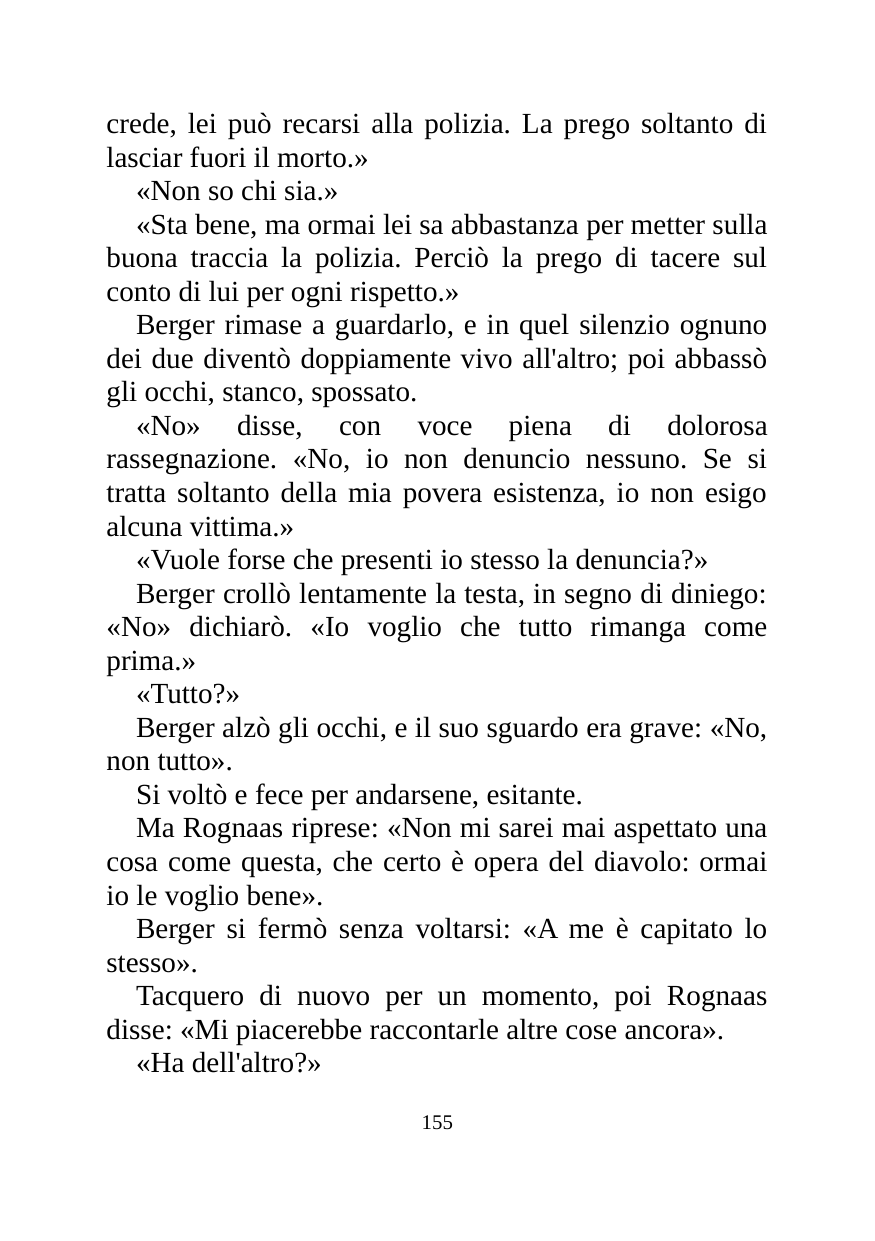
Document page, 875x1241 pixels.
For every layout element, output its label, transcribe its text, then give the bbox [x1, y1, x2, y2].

text «Non so chi sia.» [106, 173, 768, 207]
text Berger si fermò senza voltarsi: «A me è capitato lo stesso». [106, 911, 768, 978]
text Berger alzò gli occhi, e il suo sguardo era grave: «No, non tutto». [106, 710, 768, 777]
text Si voltò e fece per andarsene, esitante. [106, 777, 768, 811]
text «No» disse, con voce piena di dolorosa rassegnazione. «No, io non denuncio nessuno. Se si tratta soltanto della mia povera esistenza, io non esigo alcuna vittima.» [106, 408, 768, 542]
text «Sta bene, ma ormai lei sa abbastanza per metter sulla buona traccia la polizia. Perciò la prego di tacere sul conto di lui per ogni rispetto.» [106, 207, 768, 307]
text Tacquero di nuovo per un momento, poi Rognaas disse: «Mi piacerebbe raccontarle altre cose ancora». [106, 978, 768, 1045]
text «Vuole forse che presenti io stesso la denuncia?» [106, 542, 768, 576]
text Berger crollò lentamente la testa, in segno di diniego: «No» dichiarò. «Io voglio che tutto rimanga come prima.» [106, 576, 768, 676]
text «Tutto?» [106, 676, 768, 710]
text crede, lei può recarsi alla polizia. La prego soltanto di lasciar fuori il morto.» [106, 106, 768, 173]
text «Ha dell'altro?» [106, 1045, 768, 1079]
text Ma Rognaas riprese: «Non mi sarei mai aspettato una cosa come questa, che certo è opera del diavolo: ormai io le voglio bene». [106, 811, 768, 911]
text Berger rimase a guardarlo, e in quel silenzio ognuno dei due diventò doppiamente vivo all'altro; poi abbassò gli occhi, stanco, spossato. [106, 307, 768, 408]
